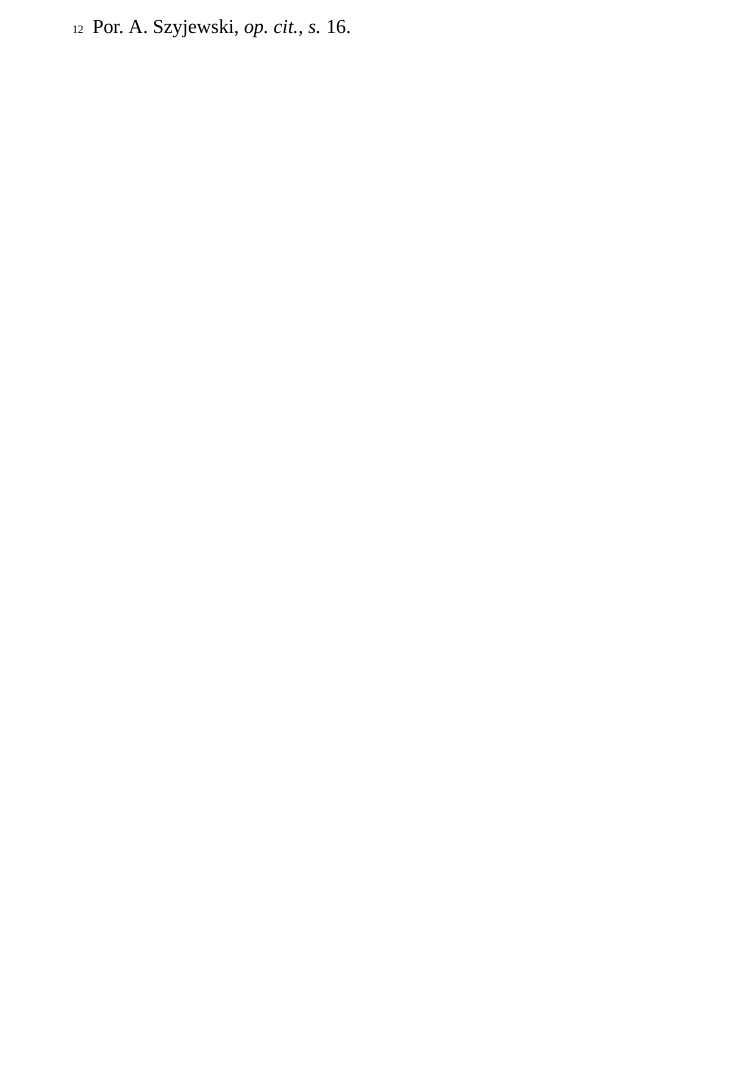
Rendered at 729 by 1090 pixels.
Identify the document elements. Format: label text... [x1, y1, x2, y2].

text 12 Por. А. Szyjewski, ор. cit., s. 16. [72, 14, 670, 37]
